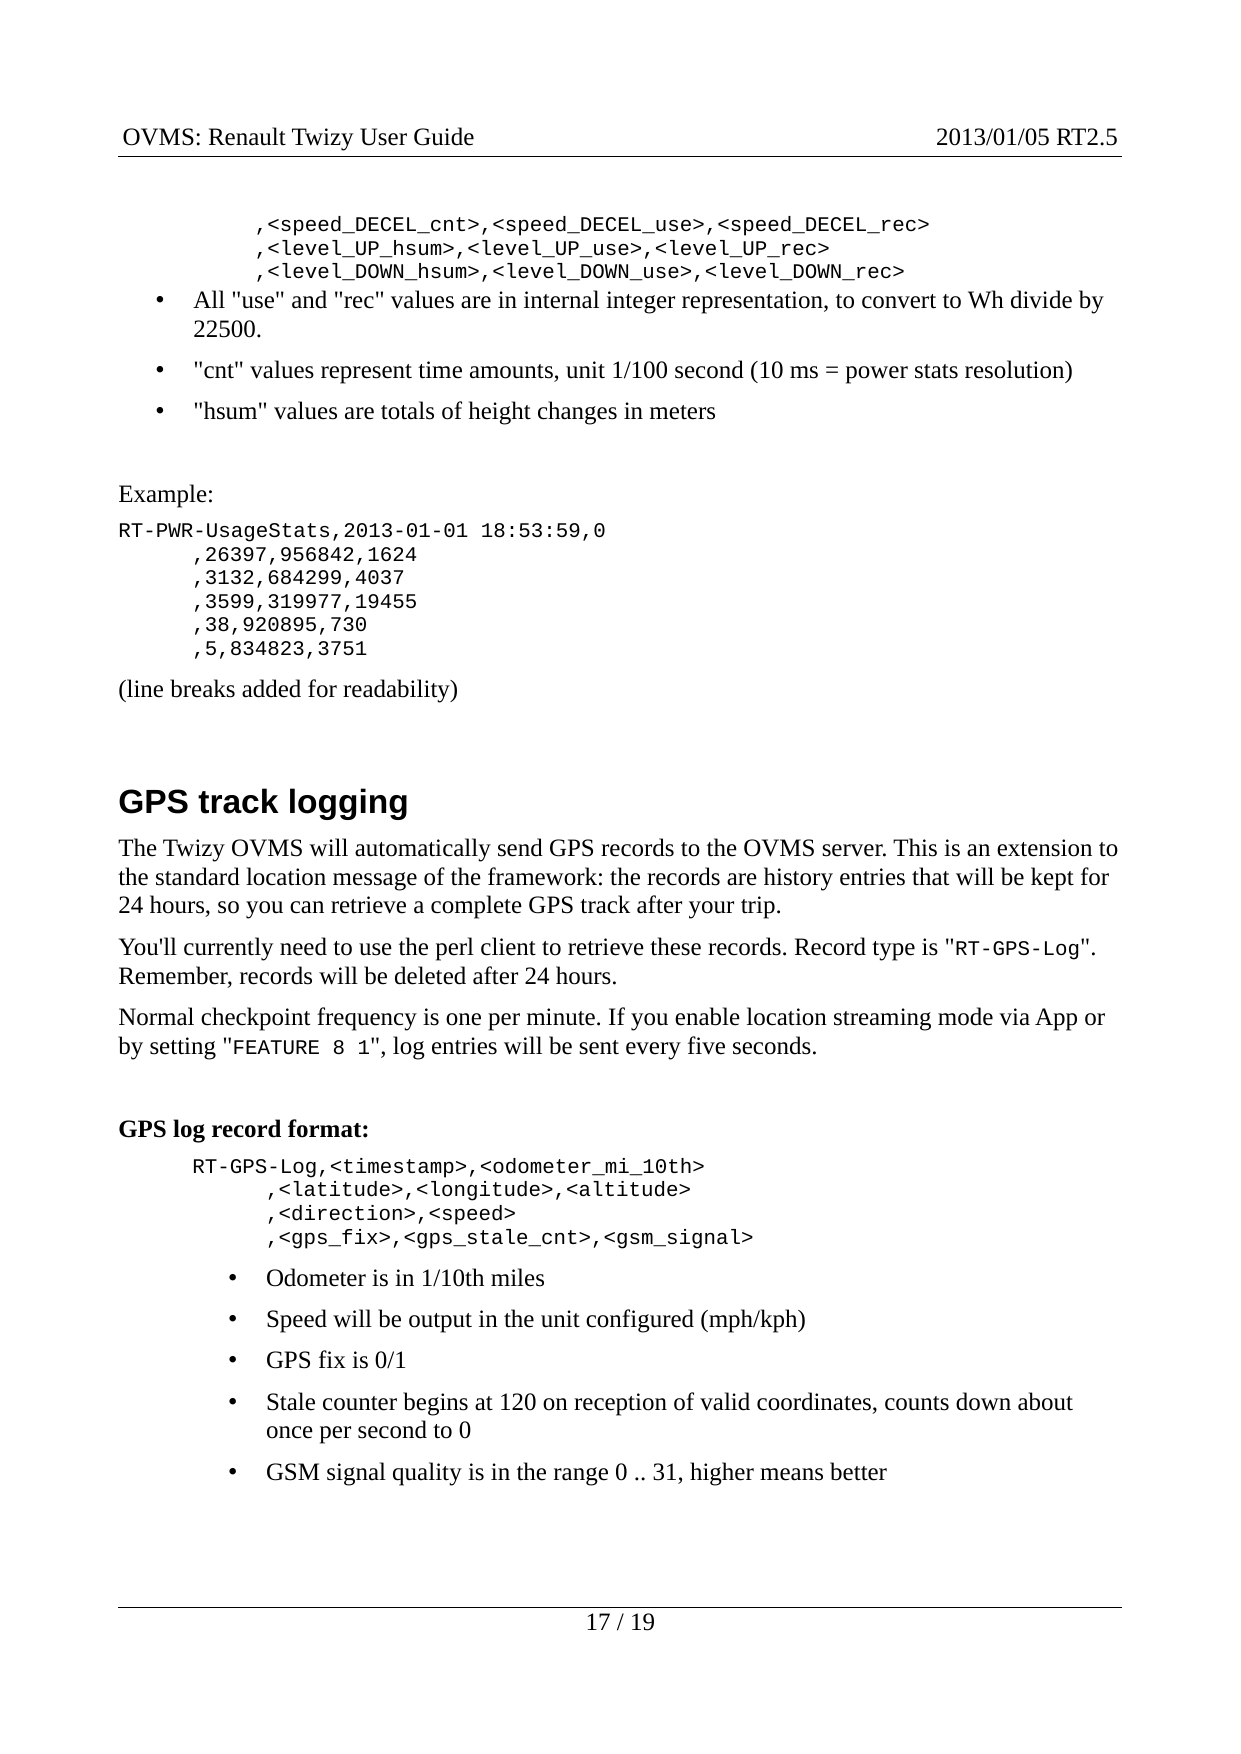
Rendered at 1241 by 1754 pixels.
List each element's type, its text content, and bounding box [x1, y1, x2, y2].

list Odometer is in 1/10th miles [228, 1263, 1122, 1292]
subtitle GPS track logging [118, 782, 1122, 820]
list GSM signal quality is in the range 0 .. 31, higher means better [228, 1457, 1122, 1485]
text The Twizy OVMS will automatically send GPS records to the OVMS server. This is an extension to the standard location message of the framework: the records are history entries that will be kept for 24 hours, so you can retrieve a complete GPS track after your trip. [118, 833, 1122, 919]
text ,<level_UP_hsum>,<level_UP_use>,<level_UP_rec> [192, 238, 1122, 261]
text (line breaks added for readability) [118, 674, 1122, 703]
text GPS log record format: [118, 1114, 1122, 1143]
list GPS fix is 0/1 [228, 1345, 1122, 1374]
text RT-PWR-UsageStats,2013-01-01 18:53:59,0 ,26397,956842,1624 ,3132,684299,4037 ,3599,319977,19455 ,38,920895,730 ,5,834823,3751 [118, 520, 1122, 662]
text Example: [118, 479, 1122, 507]
list Speed will be output in the unit configured (mph/kph) [228, 1304, 1122, 1333]
text Normal checkpoint frequency is one per minute. If you enable location streaming mode via App or by setting "FEATURE 8 1", log entries will be sent every five seconds. [118, 1002, 1122, 1061]
text ,<level_DOWN_hsum>,<level_DOWN_use>,<level_DOWN_rec> [192, 261, 1122, 285]
list All "use" and "rec" values are in internal integer representation, to convert to Wh divide by 22500. [156, 285, 1122, 342]
list "hsum" values are totals of height changes in meters [156, 396, 1122, 425]
list Stale counter begins at 120 on reception of valid coordinates, counts down about once per second to 0 [228, 1387, 1122, 1444]
text You'll currently need to use the perl client to retrieve these records. Record type is "RT-GPS-Log". Remember, records will be deleted after 24 hours. [118, 932, 1122, 990]
list "cnt" values represent time amounts, unit 1/100 second (10 ms = power stats resolution) [156, 355, 1122, 384]
text RT-GPS-Log,<timestamp>,<odometer_mi_10th> ,<latitude>,<longitude>,<altitude> ,<direction>,<speed> ,<gps_fix>,<gps_stale_cnt>,<gsm_signal> [192, 1156, 1122, 1250]
text ,<speed_DECEL_cnt>,<speed_DECEL_use>,<speed_DECEL_rec> [192, 214, 1122, 238]
